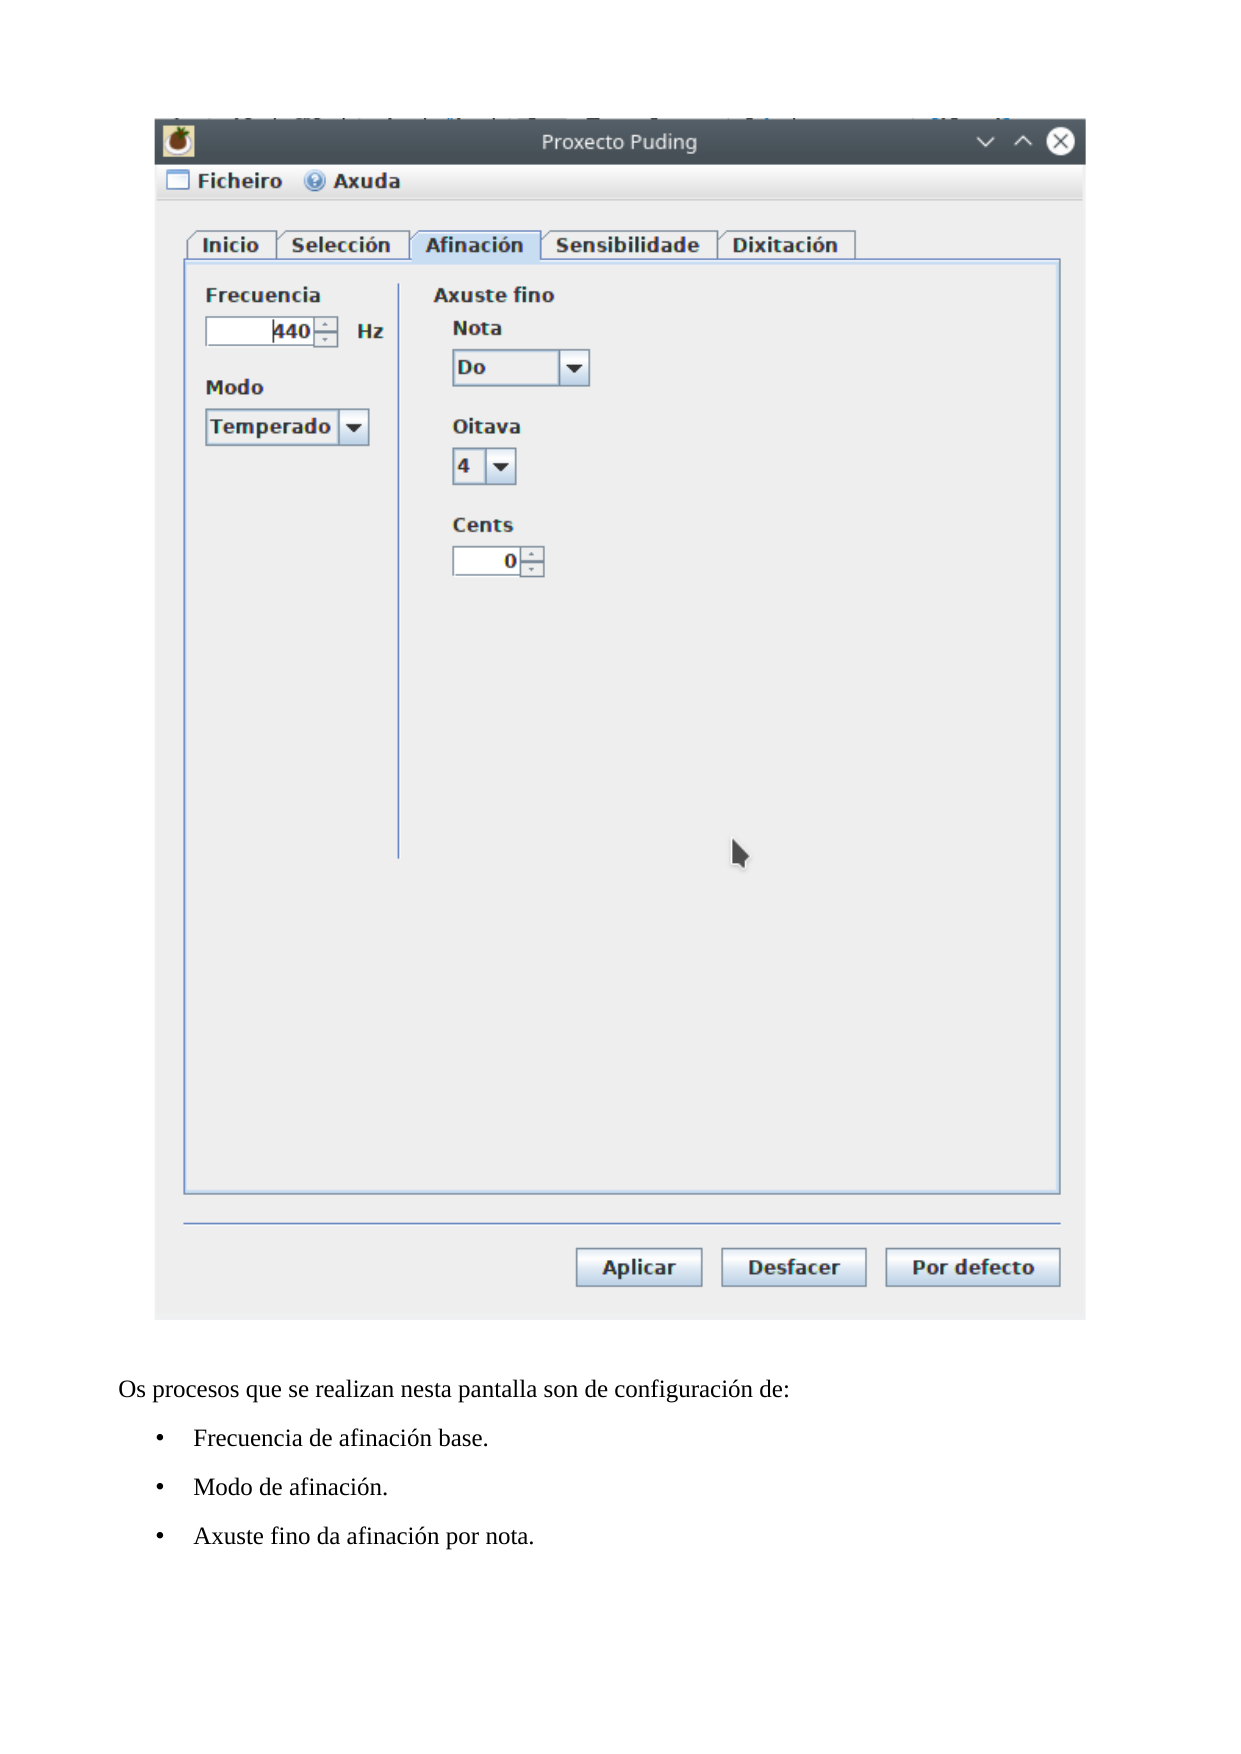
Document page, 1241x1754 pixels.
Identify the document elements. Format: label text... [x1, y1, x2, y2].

list Frecuencia de afinación base. [156, 1423, 1122, 1452]
text Os procesos que se realizan nesta pantalla son de configuración de: [118, 1374, 1122, 1403]
list Axuste fino da afinación por nota. [156, 1521, 1122, 1550]
list Modo de afinación. [156, 1472, 1122, 1501]
picture [154, 118, 1086, 1320]
